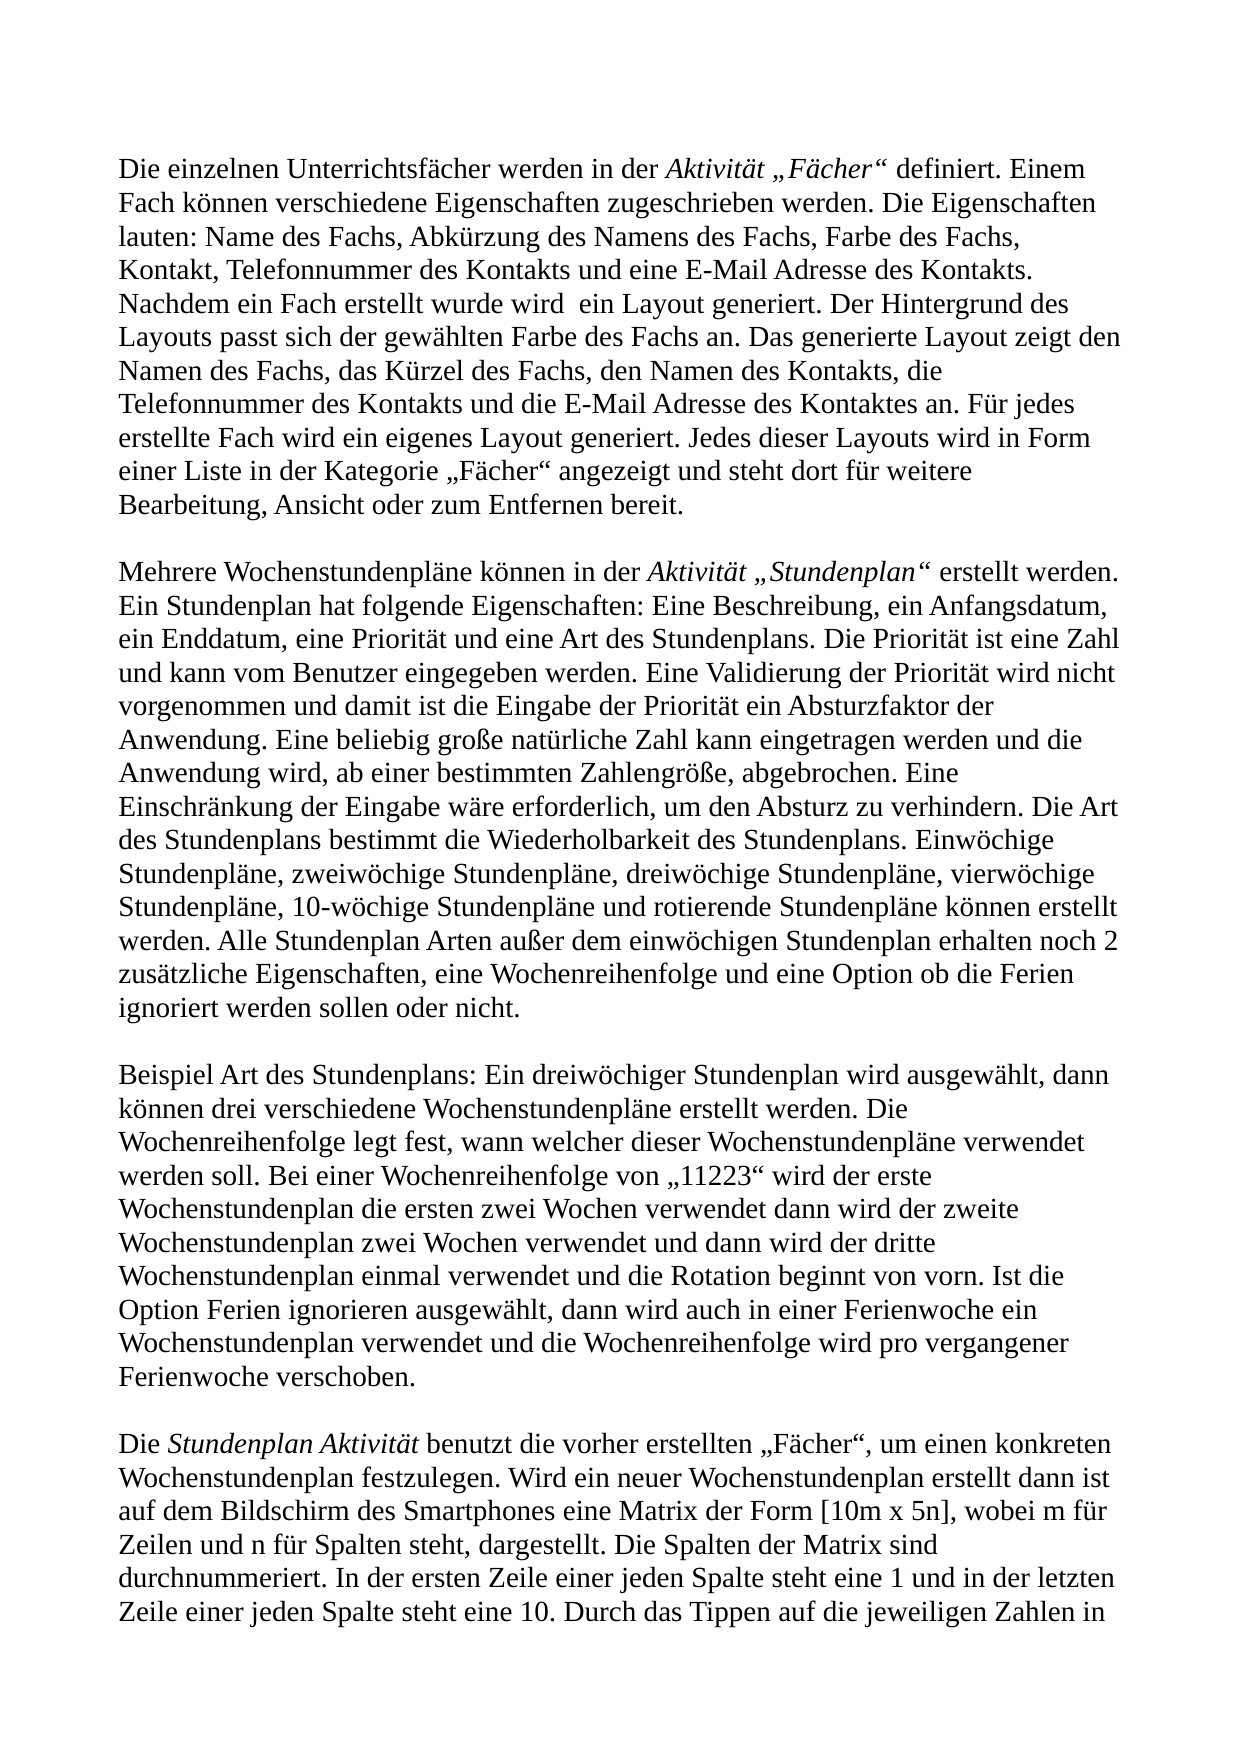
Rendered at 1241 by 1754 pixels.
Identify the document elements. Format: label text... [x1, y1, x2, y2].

text Die Stundenplan Aktivität benutzt die vorher erstellten „Fächer“, um einen konkreten Wochenstundenplan festzulegen. Wird ein neuer Wochenstundenplan erstellt dann ist auf dem Bildschirm des Smartphones eine Matrix der Form [10m x 5n], wobei m für Zeilen und n für Spalten steht, dargestellt. Die Spalten der Matrix sind durchnummeriert. In der ersten Zeile einer jeden Spalte steht eine 1 und in der letzten Zeile einer jeden Spalte steht eine 10. Durch das Tippen auf die jeweiligen Zahlen in [118, 1426, 1122, 1627]
text Mehrere Wochenstundenpläne können in der Aktivität „Stundenplan“ erstellt werden. [118, 554, 1122, 588]
text Die einzelnen Unterrichtsfächer werden in der Aktivität „Fächer“ definiert. Einem Fach können verschiedene Eigenschaften zugeschrieben werden. Die Eigenschaften lauten: Name des Fachs, Abkürzung des Namens des Fachs, Farbe des Fachs, Kontakt, Telefonnummer des Kontakts und eine E-Mail Adresse des Kontakts. Nachdem ein Fach erstellt wurde wird ein Layout generiert. Der Hintergrund des Layouts passt sich der gewählten Farbe des Fachs an. Das generierte Layout zeigt den Namen des Fachs, das Kürzel des Fachs, den Namen des Kontakts, die Telefonnummer des Kontakts und die E-Mail Adresse des Kontaktes an. Für jedes erstellte Fach wird ein eigenes Layout generiert. Jedes dieser Layouts wird in Form einer Liste in der Kategorie „Fächer“ angezeigt und steht dort für weitere Bearbeitung, Ansicht oder zum Entfernen bereit. [118, 152, 1122, 521]
text Ein Stundenplan hat folgende Eigenschaften: Eine Beschreibung, ein Anfangsdatum, ein Enddatum, eine Priorität und eine Art des Stundenplans. Die Priorität ist eine Zahl und kann vom Benutzer eingegeben werden. Eine Validierung der Priorität wird nicht vorgenommen und damit ist die Eingabe der Priorität ein Absturzfaktor der Anwendung. Eine beliebig große natürliche Zahl kann eingetragen werden und die Anwendung wird, ab einer bestimmten Zahlengröße, abgebrochen. Eine Einschränkung der Eingabe wäre erforderlich, um den Absturz zu verhindern. Die Art des Stundenplans bestimmt die Wiederholbarkeit des Stundenplans. Einwöchige Stundenpläne, zweiwöchige Stundenpläne, dreiwöchige Stundenpläne, vierwöchige Stundenpläne, 10-wöchige Stundenpläne und rotierende Stundenpläne können erstellt werden. Alle Stundenplan Arten außer dem einwöchigen Stundenplan erhalten noch 2 zusätzliche Eigenschaften, eine Wochenreihenfolge und eine Option ob die Ferien ignoriert werden sollen oder nicht. [118, 588, 1122, 1024]
text Beispiel Art des Stundenplans: Ein dreiwöchiger Stundenplan wird ausgewählt, dann können drei verschiedene Wochenstundenpläne erstellt werden. Die Wochenreihenfolge legt fest, wann welcher dieser Wochenstundenpläne verwendet werden soll. Bei einer Wochenreihenfolge von „11223“ wird der erste Wochenstundenplan die ersten zwei Wochen verwendet dann wird der zweite Wochenstundenplan zwei Wochen verwendet und dann wird der dritte Wochenstundenplan einmal verwendet und die Rotation beginnt von vorn. Ist die Option Ferien ignorieren ausgewählt, dann wird auch in einer Ferienwoche ein Wochenstundenplan verwendet und die Wochenreihenfolge wird pro vergangener Ferienwoche verschoben. [118, 1057, 1122, 1393]
